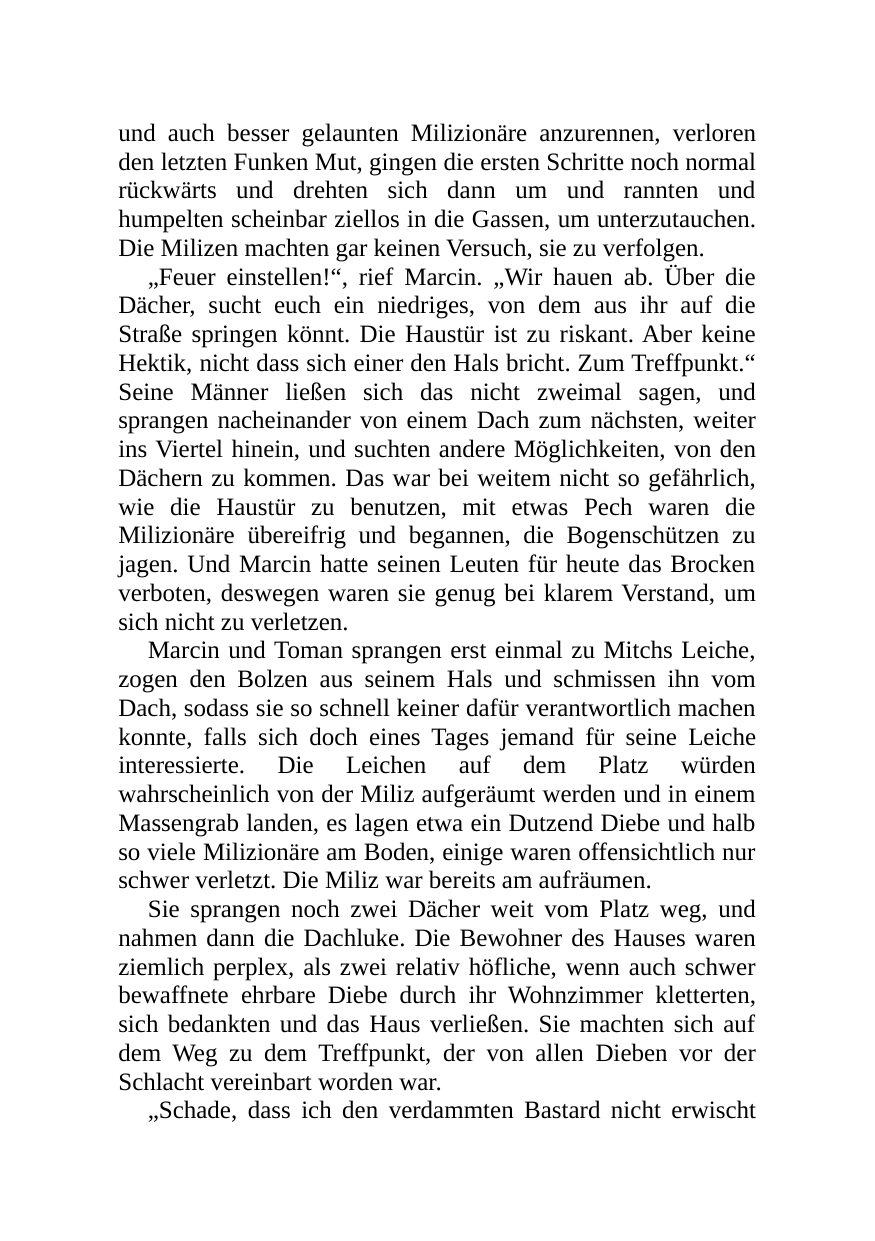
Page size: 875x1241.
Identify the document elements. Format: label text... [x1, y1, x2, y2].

text Marcin und Toman sprangen erst einmal zu Mitchs Leiche, zogen den Bolzen aus seinem Hals und schmissen ihn vom Dach, sodass sie so schnell keiner dafür verantwortlich machen konnte, falls sich doch eines Tages jemand für seine Leiche interessierte. Die Leichen auf dem Platz würden wahrscheinlich von der Miliz aufgeräumt werden und in einem Massengrab landen, es lagen etwa ein Dutzend Diebe und halb so viele Milizionäre am Boden, einige waren offensichtlich nur schwer verletzt. Die Miliz war bereits am aufräumen. [118, 636, 756, 894]
text „Feuer einstellen!“, rief Marcin. „Wir hauen ab. Über die Dächer, sucht euch ein niedriges, von dem aus ihr auf die Straße springen könnt. Die Haustür ist zu riskant. Aber keine Hektik, nicht dass sich einer den Hals bricht. Zum Treffpunkt.“ Seine Männer ließen sich das nicht zweimal sagen, und sprangen nacheinander von einem Dach zum nächsten, weiter ins Viertel hinein, und suchten andere Möglichkeiten, von den Dächern zu kommen. Das war bei weitem nicht so gefährlich, wie die Haustür zu benutzen, mit etwas Pech waren die Milizionäre übereifrig und begannen, die Bogenschützen zu jagen. Und Marcin hatte seinen Leuten für heute das Brocken verboten, deswegen waren sie genug bei klarem Verstand, um sich nicht zu verletzen. [118, 262, 756, 636]
text und auch besser gelaunten Milizionäre anzurennen, verloren den letzten Funken Mut, gingen die ersten Schritte noch normal rückwärts und drehten sich dann um und rannten und humpelten scheinbar ziellos in die Gassen, um unterzutauchen. Die Milizen machten gar keinen Versuch, sie zu verfolgen. [118, 118, 756, 262]
text Sie sprangen noch zwei Dächer weit vom Platz weg, und nahmen dann die Dachluke. Die Bewohner des Hauses waren ziemlich perplex, als zwei relativ höfliche, wenn auch schwer bewaffnete ehrbare Diebe durch ihr Wohnzimmer kletterten, sich bedankten und das Haus verließen. Sie machten sich auf dem Weg zu dem Treffpunkt, der von allen Dieben vor der Schlacht vereinbart worden war. [118, 894, 756, 1096]
text „Schade, dass ich den verdammten Bastard nicht erwischt [118, 1096, 756, 1124]
